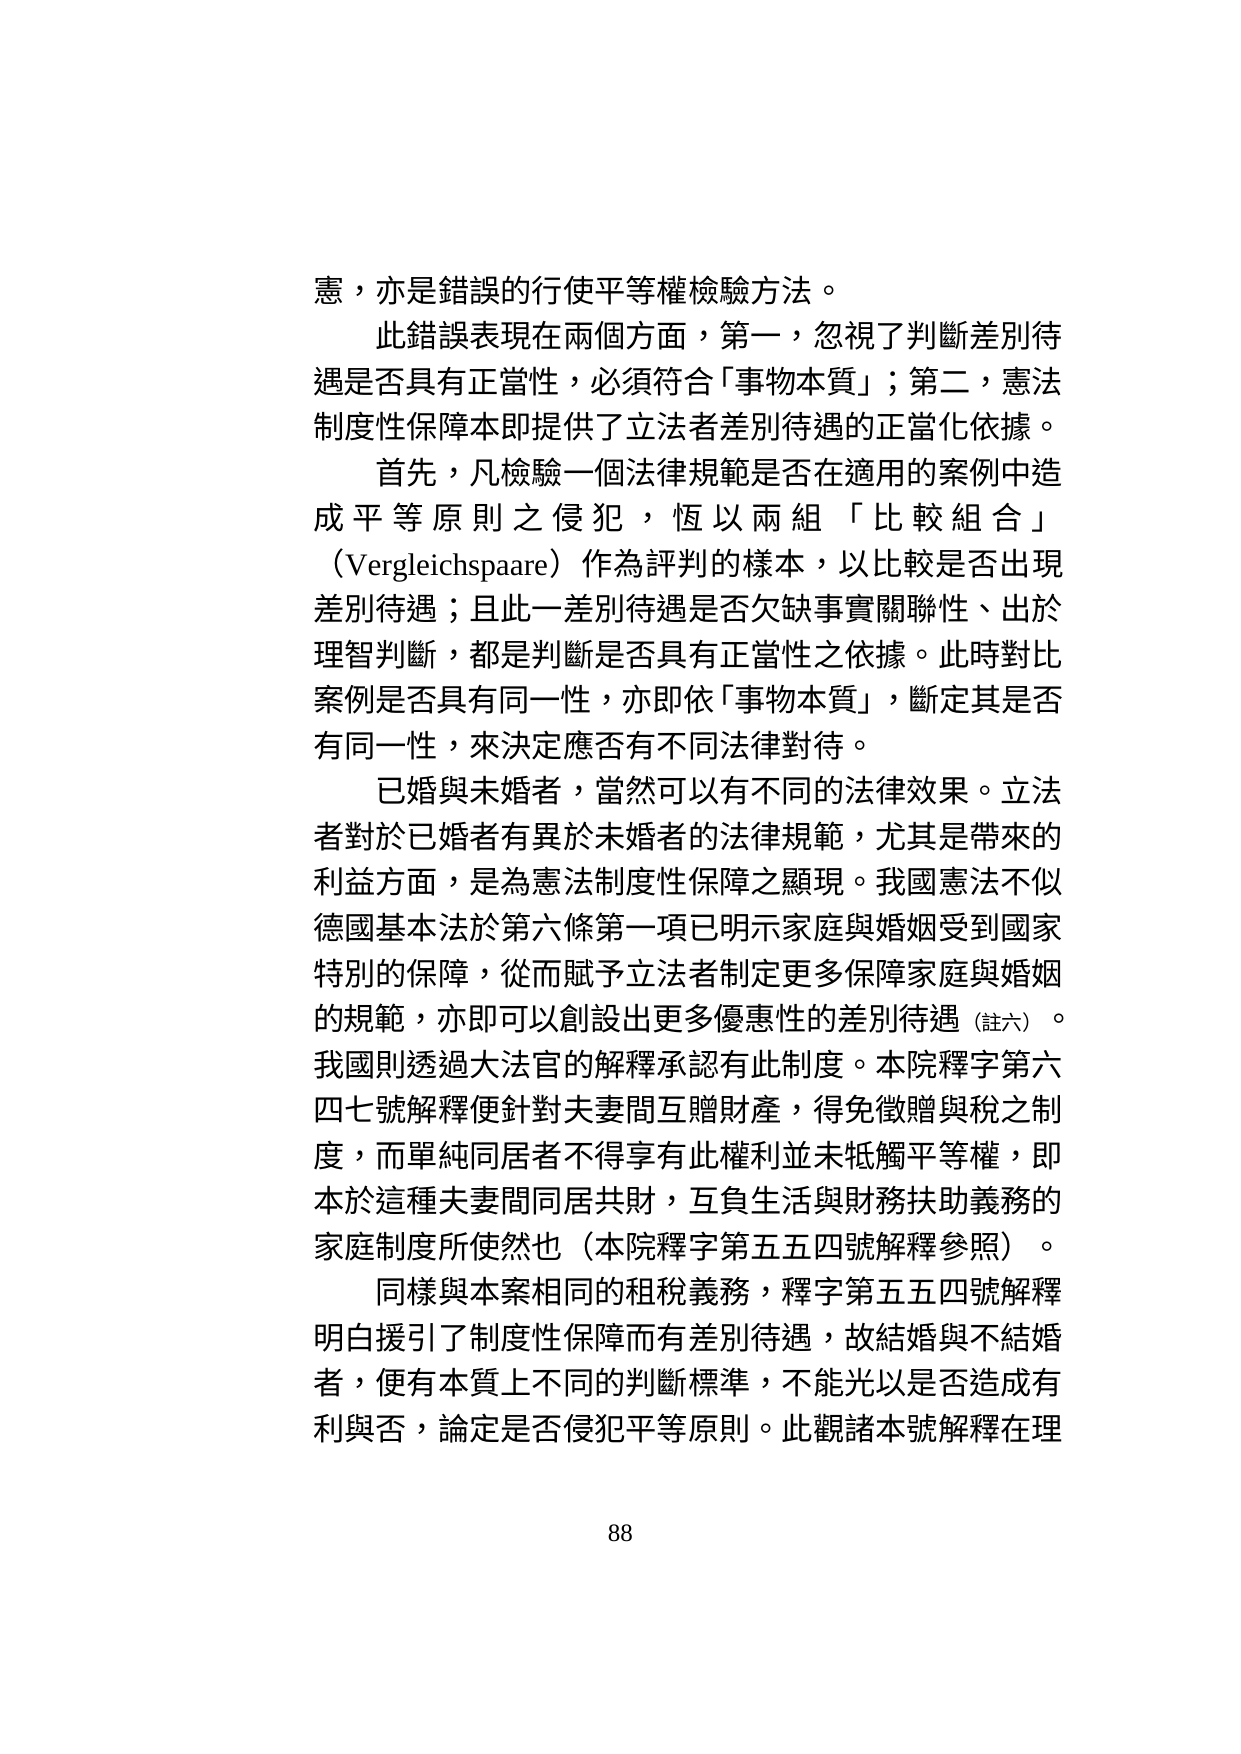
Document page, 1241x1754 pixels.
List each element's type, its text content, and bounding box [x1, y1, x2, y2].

text 已婚與未婚者，當然可以有不同的法律效果。立法者對於已婚者有異於未婚者的法律規範，尤其是帶來的利益方面，是為憲法制度性保障之顯現。我國憲法不似德國基本法於第六條第一項已明示家庭與婚姻受到國家特別的保障，從而賦予立法者制定更多保障家庭與婚姻的規範，亦即可以創設出更多優惠性的差別待遇（註六）。我國則透過大法官的解釋承認有此制度。本院釋字第六四七號解釋便針對夫妻間互贈財產，得免徵贈與稅之制度，而單純同居者不得享有此權利並未牴觸平等權，即本於這種夫妻間同居共財，互負生活與財務扶助義務的家庭制度所使然也（本院釋字第五五四號解釋參照）。 [313, 767, 1063, 1267]
text 憲，亦是錯誤的行使平等權檢驗方法。 [313, 266, 1063, 311]
text 同樣與本案相同的租稅義務，釋字第五五四號解釋明白援引了制度性保障而有差別待遇，故結婚與不結婚者，便有本質上不同的判斷標準，不能光以是否造成有利與否，論定是否侵犯平等原則。此觀諸本號解釋在理 [313, 1267, 1063, 1449]
text 此錯誤表現在兩個方面，第一，忽視了判斷差別待遇是否具有正當性，必須符合「事物本質」；第二，憲法制度性保障本即提供了立法者差別待遇的正當化依據。 [313, 311, 1063, 448]
text 首先，凡檢驗一個法律規範是否在適用的案例中造成平等原則之侵犯，恆以兩組「比較組合」（Vergleichspaare）作為評判的樣本，以比較是否出現差別待遇；且此一差別待遇是否欠缺事實關聯性、出於理智判斷，都是判斷是否具有正當性之依據。此時對比案例是否具有同一性，亦即依「事物本質」，斷定其是否有同一性，來決定應否有不同法律對待。 [313, 448, 1063, 767]
